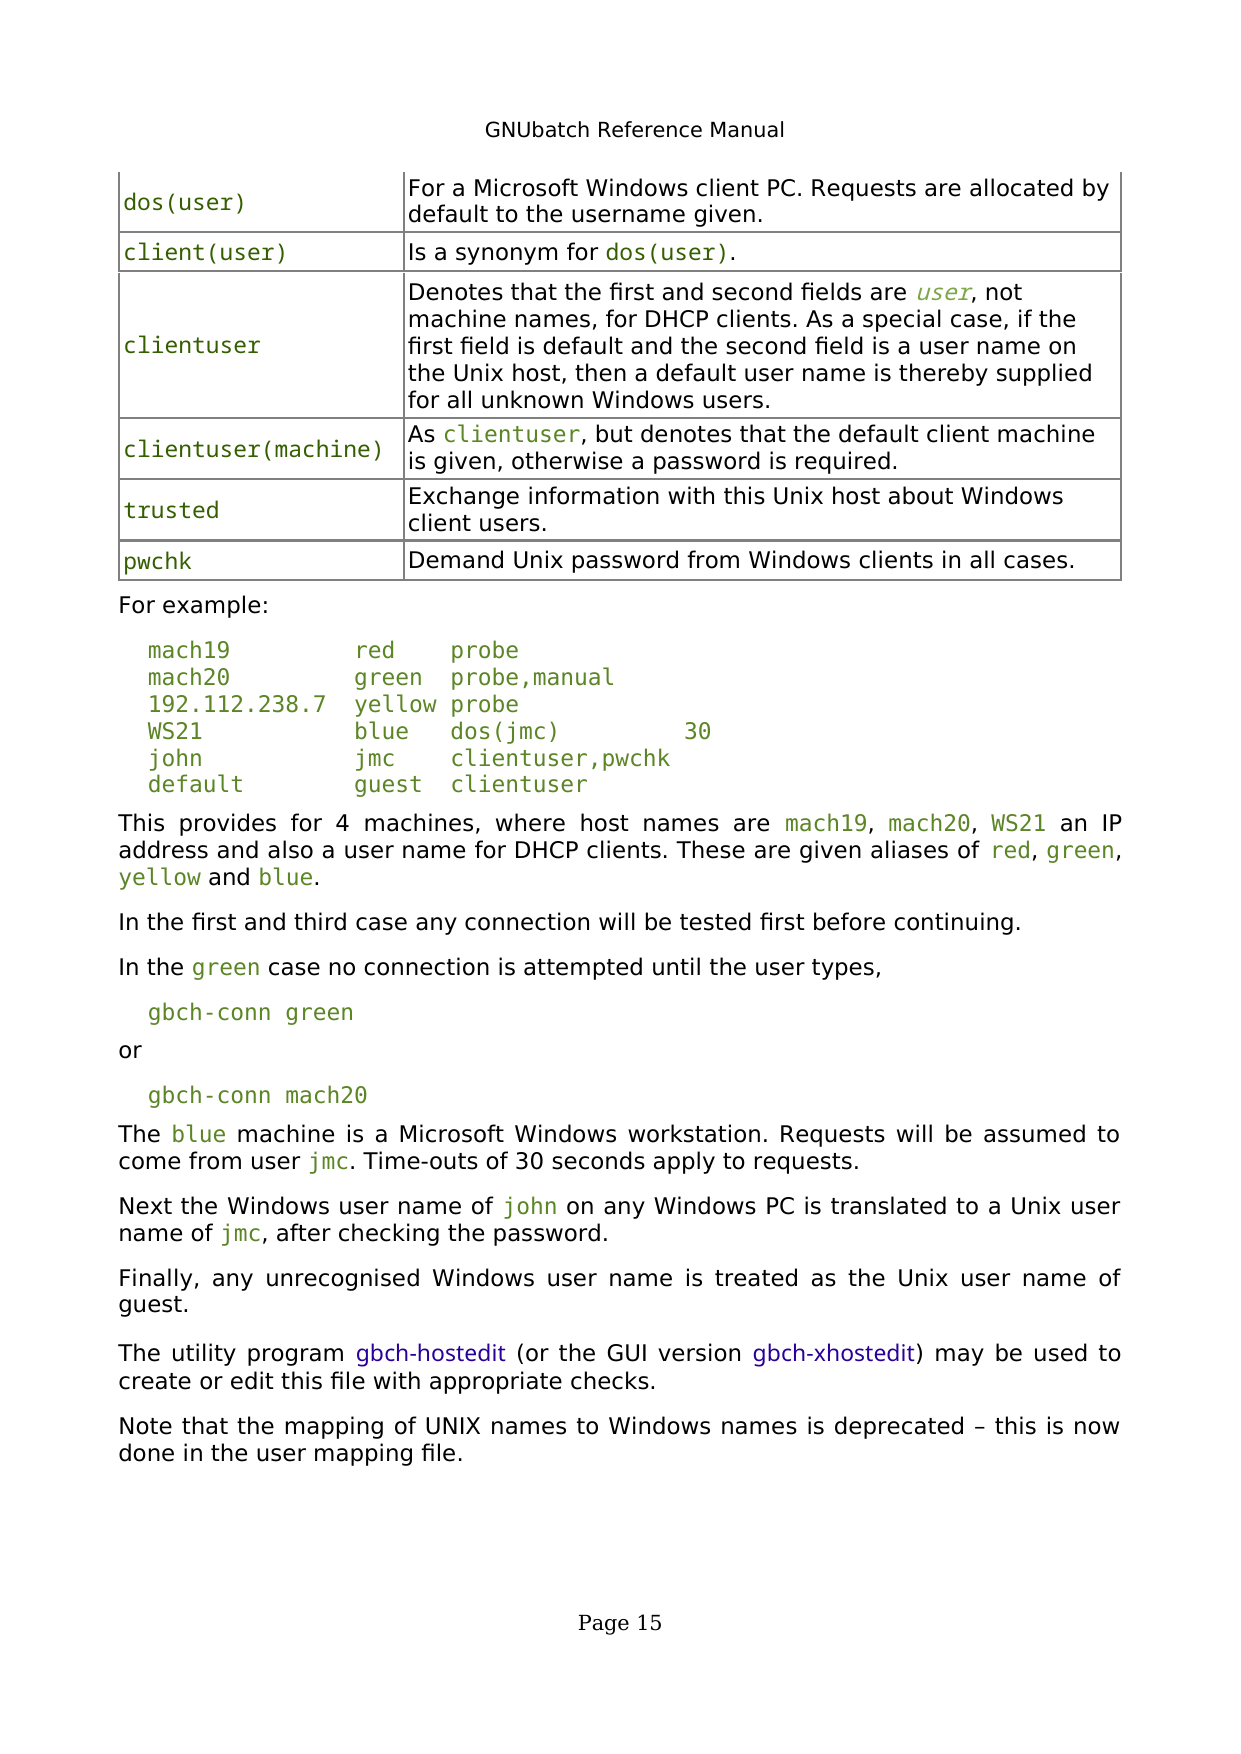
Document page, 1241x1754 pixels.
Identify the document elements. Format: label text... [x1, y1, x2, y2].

text 192.112.238.7 yellow probe [148, 691, 1122, 718]
text mach20 green probe,manual [148, 664, 1122, 691]
table_cell Denotes that the first and second fields are user, not machine names, for DHCP clients. As a special case, if the first field is default and the second field is a user name on the Unix host, then a default user name is thereby supplied for all unknown Windows users. [405, 273, 1120, 417]
table_cell Exchange information with this Unix host about Windows client users. [405, 480, 1120, 539]
text Next the Windows user name of john on any Windows PC is translated to a Unix user name of jmc, after checking the password. [118, 1193, 1122, 1247]
text For example: [118, 593, 1122, 619]
table_cell client(user) [120, 233, 403, 270]
table_cell clientuser(machine) [120, 419, 403, 478]
text The blue machine is a Microsoft Windows workstation. Requests will be assumed to come from user jmc. Time-outs of 30 seconds apply to requests. [118, 1121, 1122, 1175]
text gbch-conn mach20 [148, 1083, 1122, 1109]
text john jmc clientuser,pwchk [148, 745, 1122, 772]
table_cell As clientuser, but denotes that the default client machine is given, otherwise a password is required. [405, 419, 1120, 478]
text Note that the mapping of UNIX names to Windows names is deprecated – this is now done in the user mapping file. [118, 1413, 1122, 1467]
text In the first and third case any connection will be tested first before continuing. [118, 909, 1122, 936]
text gbch-conn green [148, 999, 1122, 1026]
table_cell dos(user) [120, 172, 403, 231]
text In the green case no connection is attempted until the user types, [118, 954, 1122, 981]
table_cell Is a synonym for dos(user). [405, 233, 1120, 270]
text mach19 red probe [148, 638, 1122, 664]
table_cell Demand Unix password from Windows clients in all cases. [405, 542, 1120, 579]
table_cell pwchk [120, 542, 403, 579]
text default guest clientuser [148, 772, 1122, 798]
text or [118, 1037, 1122, 1064]
table_cell trusted [120, 480, 403, 539]
text WS21 blue dos(jmc) 30 [148, 718, 1122, 745]
table_cell clientuser [120, 273, 403, 417]
text Finally, any unrecognised Windows user name is treated as the Unix user name of guest. [118, 1265, 1122, 1318]
table_cell For a Microsoft Windows client PC. Requests are allocated by default to the username given. [405, 172, 1120, 231]
text This provides for 4 machines, where host names are mach19, mach20, WS21 an IP address and also a user name for DHCP clients. These are given aliases of red, green, yellow and blue. [118, 810, 1122, 890]
text The utility program gbch-hostedit (or the GUI version gbch-xhostedit) may be used to create or edit this file with appropriate checks. [118, 1337, 1122, 1395]
